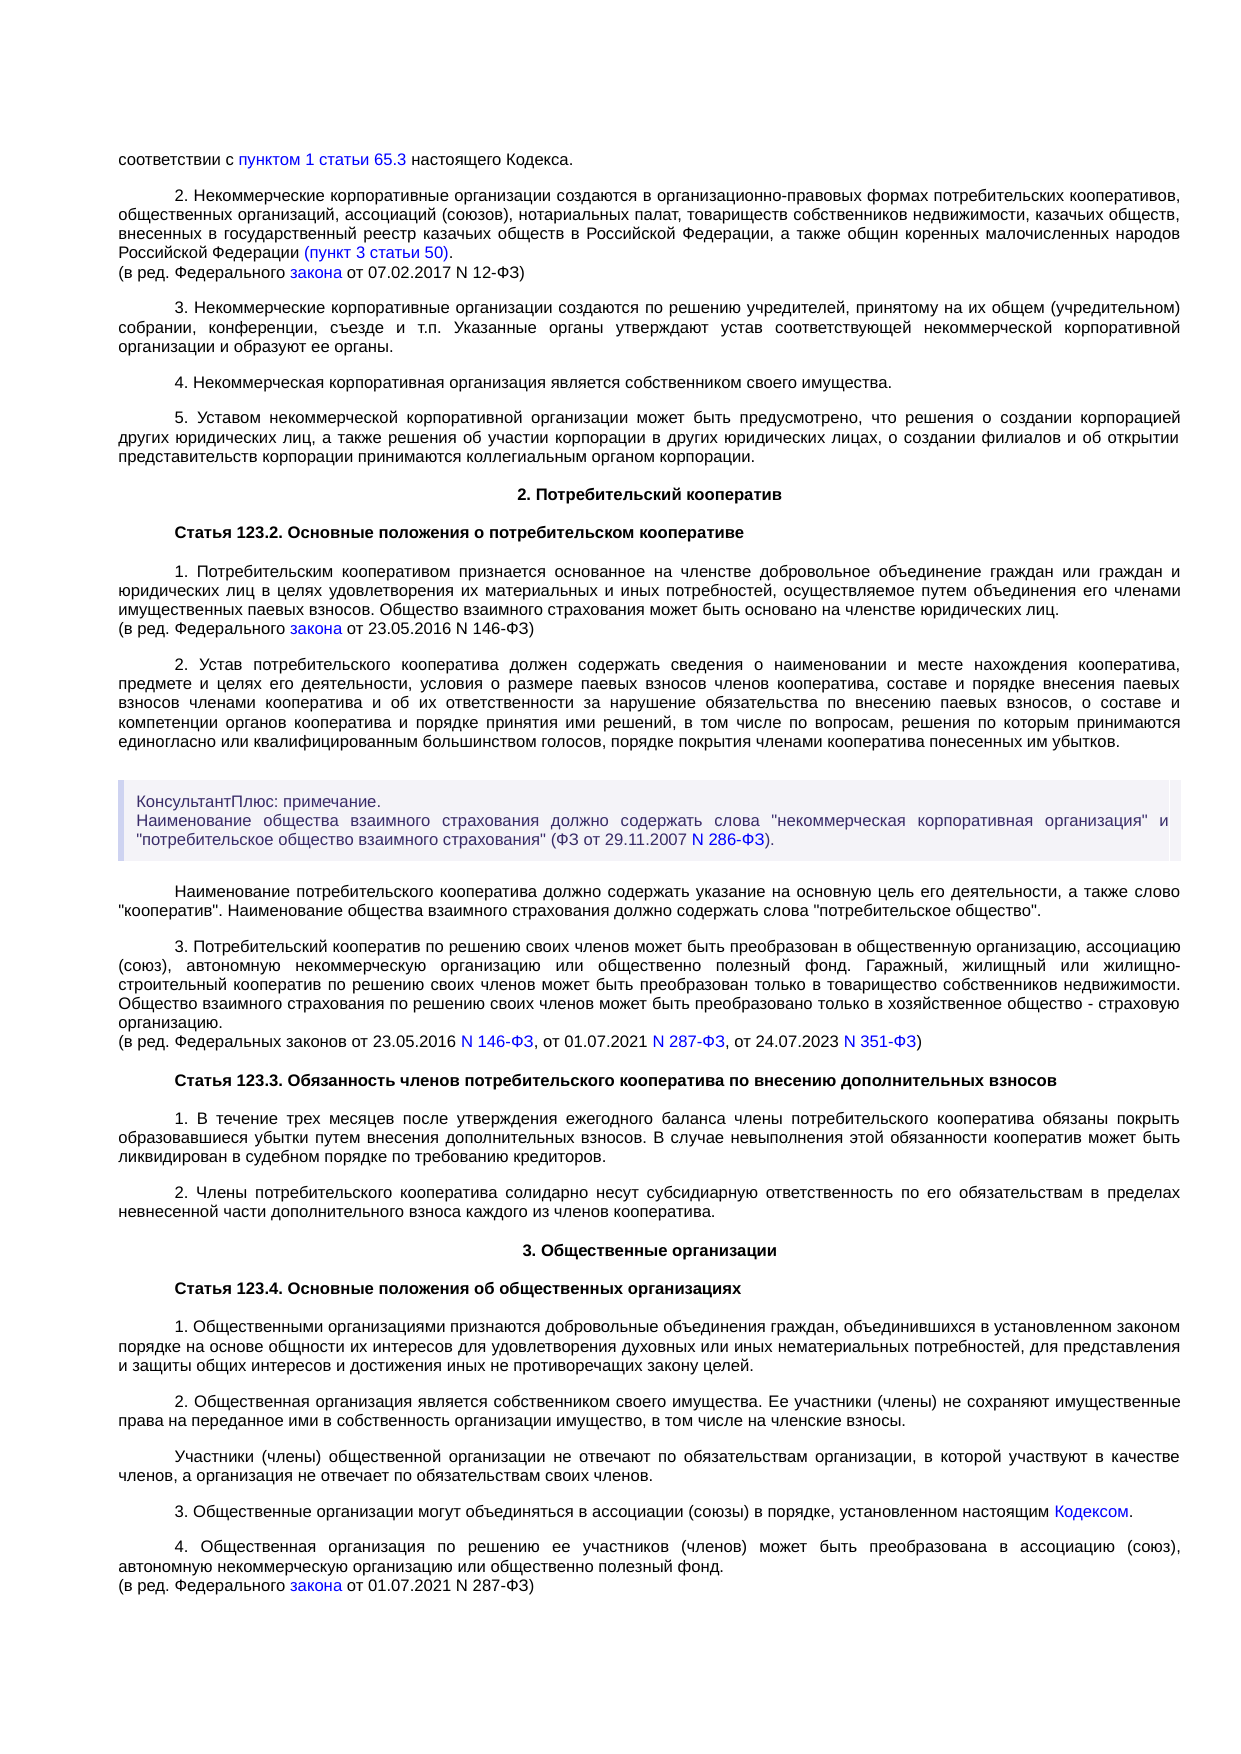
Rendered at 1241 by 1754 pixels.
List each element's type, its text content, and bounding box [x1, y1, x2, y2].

subtitle 2. Потребительский кооператив [118, 485, 1181, 504]
text 3. Потребительский кооператив по решению своих членов может быть преобразован в общественную организацию, ассоциацию (союз), автономную некоммерческую организацию или общественно полезный фонд. Гаражный, жилищный или жилищно-строительный кооператив по решению своих членов может быть преобразован только в товарищество собственников недвижимости. Общество взаимного страхования по решению своих членов может быть преобразовано только в хозяйственное общество - страховую организацию. [118, 936, 1181, 1032]
text 1. Общественными организациями признаются добровольные объединения граждан, объединившихся в установленном законом порядке на основе общности их интересов для удовлетворения духовных или иных нематериальных потребностей, для представления и защиты общих интересов и достижения иных не противоречащих закону целей. [118, 1317, 1181, 1375]
text Наименование потребительского кооператива должно содержать указание на основную цель его деятельности, а также слово "кооператив". Наименование общества взаимного страхования должно содержать слова "потребительское общество". [118, 881, 1181, 920]
subtitle Статья 123.3. Обязанность членов потребительского кооператива по внесению дополнительных взносов [118, 1071, 1181, 1090]
text (в ред. Федерального закона от 07.02.2017 N 12-ФЗ) [118, 262, 1181, 282]
text 2. Общественная организация является собственником своего имущества. Ее участники (члены) не сохраняют имущественные права на переданное ими в собственность организации имущество, в том числе на членские взносы. [118, 1391, 1181, 1430]
text (в ред. Федерального закона от 23.05.2016 N 146-ФЗ) [118, 619, 1181, 638]
text 1. В течение трех месяцев после утверждения ежегодного баланса члены потребительского кооператива обязаны покрыть образовавшиеся убытки путем внесения дополнительных взносов. В случае невыполнения этой обязанности кооператив может быть ликвидирован в судебном порядке по требованию кредиторов. [118, 1109, 1181, 1166]
table_header [1170, 780, 1181, 861]
text 2. Некоммерческие корпоративные организации создаются в организационно-правовых формах потребительских кооперативов, общественных организаций, ассоциаций (союзов), нотариальных палат, товариществ собственников недвижимости, казачьих обществ, внесенных в государственный реестр казачьих обществ в Российской Федерации, а также общин коренных малочисленных народов Российской Федерации (пункт 3 статьи 50). [118, 186, 1181, 262]
text 4. Общественная организация по решению ее участников (членов) может быть преобразована в ассоциацию (союз), автономную некоммерческую организацию или общественно полезный фонд. [118, 1537, 1181, 1576]
table_header КонсультантПлюс: примечание. Наименование общества взаимного страхования должно содержать слова "некоммерческая корпоративная организация" и "потребительское общество взаимного страхования" (ФЗ от 29.11.2007 N 286-ФЗ). [136, 780, 1169, 861]
subtitle Статья 123.4. Основные положения об общественных организациях [118, 1279, 1181, 1298]
text соответствии с пунктом 1 статьи 65.3 настоящего Кодекса. [118, 150, 1181, 169]
table_header [124, 780, 136, 861]
text Участники (члены) общественной организации не отвечают по обязательствам организации, в которой участвуют в качестве членов, а организация не отвечает по обязательствам своих членов. [118, 1446, 1181, 1485]
text 2. Устав потребительского кооператива должен содержать сведения о наименовании и месте нахождения кооператива, предмете и целях его деятельности, условия о размере паевых взносов членов кооператива, составе и порядке внесения паевых взносов членами кооператива и об их ответственности за нарушение обязательства по внесению паевых взносов, о составе и компетенции органов кооператива и порядке принятия ими решений, в том числе по вопросам, решения по которым принимаются единогласно или квалифицированным большинством голосов, порядке покрытия членами кооператива понесенных им убытков. [118, 655, 1181, 751]
subtitle Статья 123.2. Основные положения о потребительском кооперативе [118, 523, 1181, 542]
text 2. Члены потребительского кооператива солидарно несут субсидиарную ответственность по его обязательствам в пределах невнесенной части дополнительного взноса каждого из членов кооператива. [118, 1183, 1181, 1221]
text (в ред. Федеральных законов от 23.05.2016 N 146-ФЗ, от 01.07.2021 N 287-ФЗ, от 24.07.2023 N 351-ФЗ) [118, 1032, 1181, 1051]
text 4. Некоммерческая корпоративная организация является собственником своего имущества. [118, 372, 1181, 392]
text 3. Общественные организации могут объединяться в ассоциации (союзы) в порядке, установленном настоящим Кодексом. [118, 1501, 1181, 1521]
text (в ред. Федерального закона от 01.07.2021 N 287-ФЗ) [118, 1576, 1181, 1595]
text 1. Потребительским кооперативом признается основанное на членстве добровольное объединение граждан или граждан и юридических лиц в целях удовлетворения их материальных и иных потребностей, осуществляемое путем объединения его членами имущественных паевых взносов. Общество взаимного страхования может быть основано на членстве юридических лиц. [118, 562, 1181, 619]
text 3. Некоммерческие корпоративные организации создаются по решению учредителей, принятому на их общем (учредительном) собрании, конференции, съезде и т.п. Указанные органы утверждают устав соответствующей некоммерческой корпоративной организации и образуют ее органы. [118, 298, 1181, 356]
subtitle 3. Общественные организации [118, 1241, 1181, 1260]
text 5. Уставом некоммерческой корпоративной организации может быть предусмотрено, что решения о создании корпорацией других юридических лиц, а также решения об участии корпорации в других юридических лицах, о создании филиалов и об открытии представительств корпорации принимаются коллегиальным органом корпорации. [118, 408, 1181, 466]
table_header [118, 780, 124, 861]
